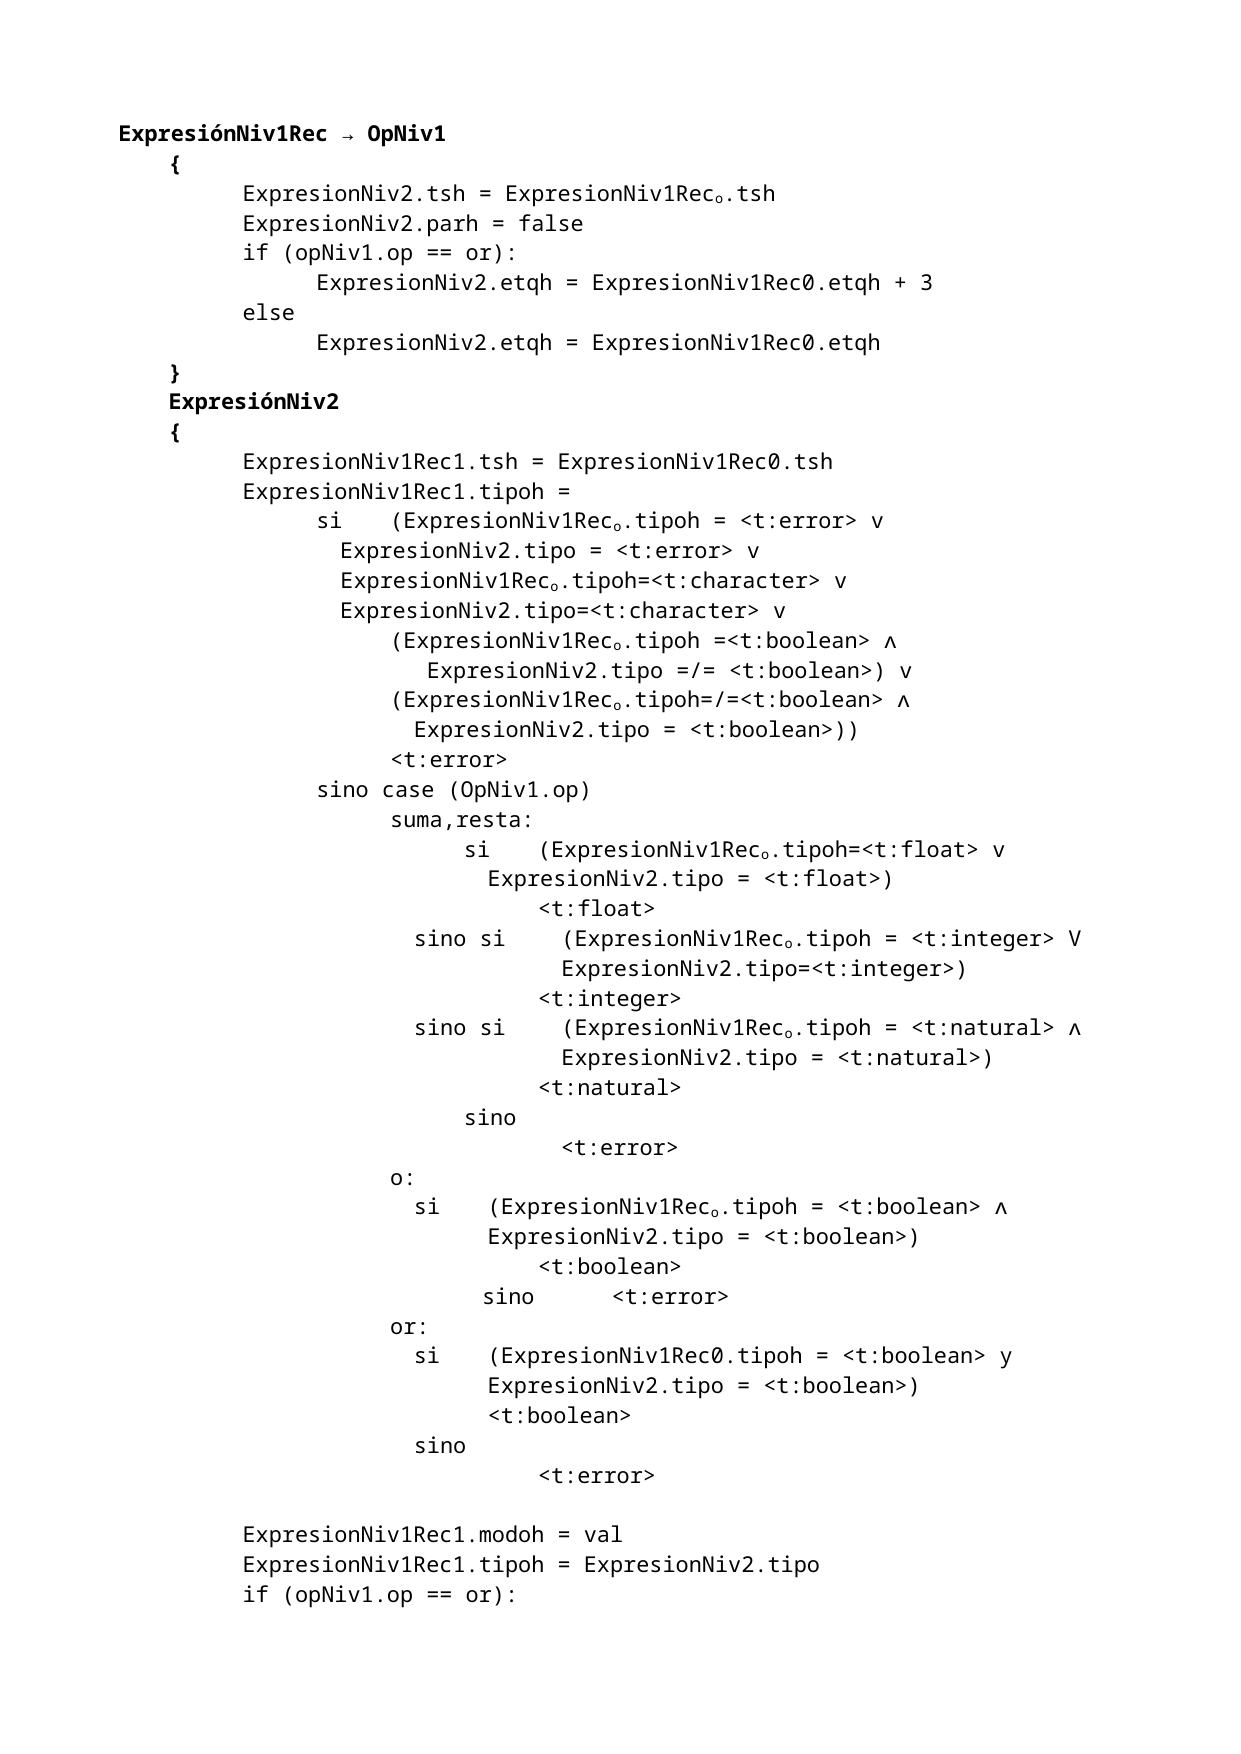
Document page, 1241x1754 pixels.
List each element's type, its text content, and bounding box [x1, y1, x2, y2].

text ExpresionNiv2.tipo = <t:error> v [316, 535, 1122, 565]
text ExpresionNiv1Rec1.tipoh = ExpresionNiv2.tipo [168, 1549, 1122, 1579]
text (ExpresionNiv1Reco.tipoh =<t:boolean> ᴧ [168, 624, 1122, 654]
text ExpresionNiv2.tipo = <t:boolean>) [118, 1370, 1122, 1400]
text si (ExpresionNiv1Reco.tipoh=<t:float> v [168, 833, 1122, 863]
text sino si (ExpresionNiv1Reco.tipoh = <t:integer> V ExpresionNiv2.tipo=<t:integer>) [414, 923, 1122, 982]
text si (ExpresionNiv1Reco.tipoh = <t:error> v [168, 505, 1122, 535]
text sino case (OpNiv1.op) [168, 774, 1122, 804]
text (ExpresionNiv1Reco.tipoh=/=<t:boolean> ᴧ [168, 684, 1122, 714]
text ExpresiónNiv2 [168, 386, 1122, 416]
text sino <t:error> [168, 1281, 1122, 1311]
text sino [118, 1430, 1122, 1459]
text ExpresionNiv2.tipo = <t:boolean>)) [390, 714, 1122, 744]
text ExpresionNiv2.parh = false [168, 207, 1122, 237]
text ExpresionNiv2.etqh = ExpresionNiv1Rec0.etqh + 3 [168, 267, 1122, 297]
text <t:boolean> [168, 1251, 1122, 1281]
text ExpresionNiv2.etqh = ExpresionNiv1Rec0.etqh [168, 327, 1122, 356]
text { [168, 148, 1122, 178]
text si (ExpresionNiv1Rec0.tipoh = <t:boolean> y [118, 1340, 1122, 1370]
text else [168, 297, 1122, 327]
text o: [168, 1161, 1122, 1191]
text <t:error> [168, 744, 1122, 774]
text ExpresiónNiv1Rec → OpNiv1 [118, 118, 1122, 148]
text or: [168, 1311, 1122, 1340]
text if (opNiv1.op == or): [168, 237, 1122, 267]
text <t:float> [168, 893, 1122, 923]
text if (opNiv1.op == or): [168, 1579, 1122, 1608]
text } [168, 356, 1122, 386]
text ExpresionNiv1Rec1.modoh = val [168, 1519, 1122, 1549]
text <t:natural> [168, 1072, 1122, 1102]
text sino [168, 1102, 1122, 1132]
text ExpresionNiv1Reco.tipoh=<t:character> v ExpresionNiv2.tipo=<t:character> v [340, 565, 1122, 624]
text ExpresionNiv1Rec1.tsh = ExpresionNiv1Rec0.tsh [168, 446, 1122, 476]
text si (ExpresionNiv1Reco.tipoh = <t:boolean> ᴧ ExpresionNiv2.tipo = <t:boolean>) [414, 1191, 1122, 1251]
text ExpresionNiv2.tipo =/= <t:boolean>) v [390, 654, 1122, 684]
text sino si (ExpresionNiv1Reco.tipoh = <t:natural> ᴧ ExpresionNiv2.tipo = <t:natural>) [414, 1012, 1122, 1072]
text <t:error> [168, 1132, 1122, 1161]
text ExpresionNiv1Rec1.tipoh = [168, 476, 1122, 505]
text <t:error> [168, 1459, 1122, 1489]
text <t:integer> [168, 982, 1122, 1012]
text suma,resta: [168, 804, 1122, 833]
text ExpresionNiv2.tsh = ExpresionNiv1Reco.tsh [168, 178, 1122, 207]
text { [168, 416, 1122, 446]
text <t:boolean> [118, 1400, 1122, 1430]
text ExpresionNiv2.tipo = <t:float>) [464, 863, 1122, 893]
